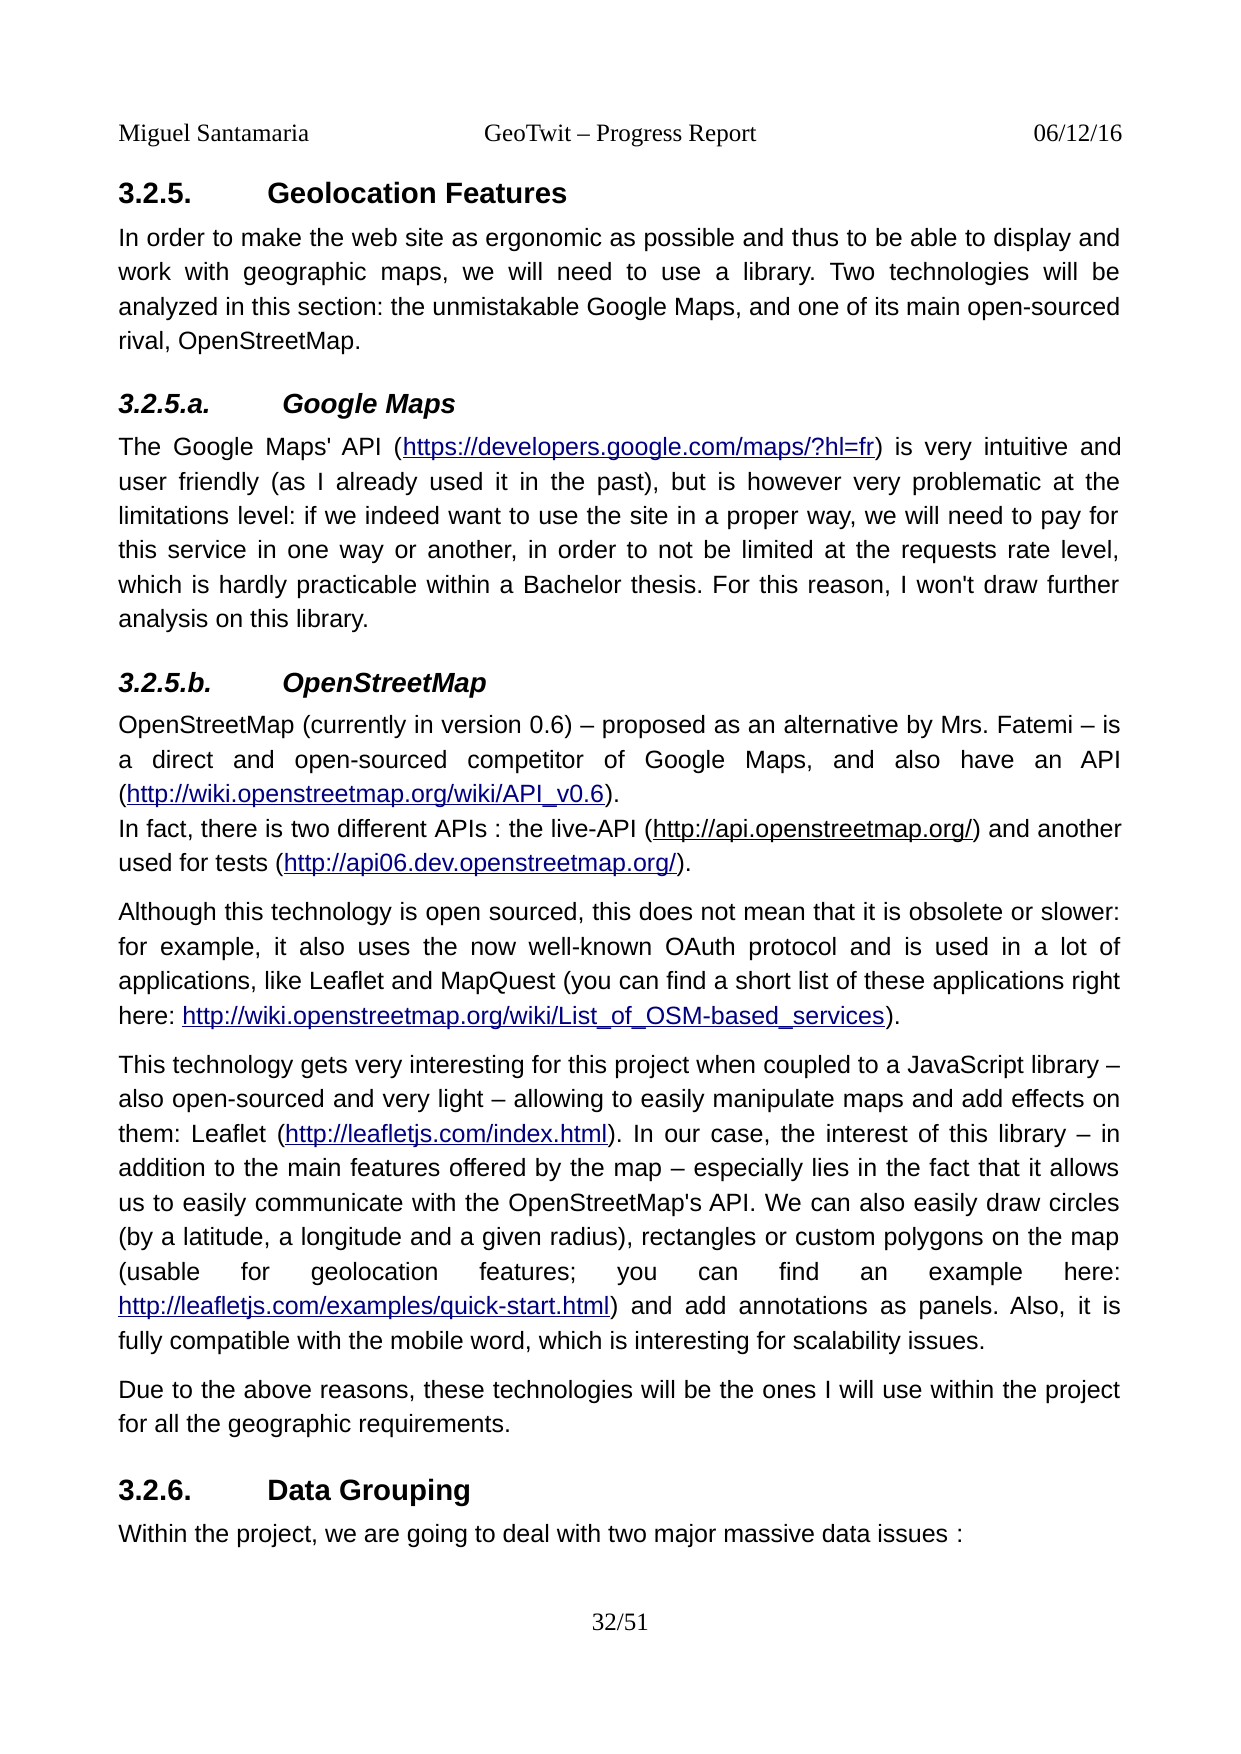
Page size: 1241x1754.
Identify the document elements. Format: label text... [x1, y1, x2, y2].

text In order to make the web site as ergonomic as possible and thus to be able to display and work with geographic maps, we will need to use a library. Two technologies will be analyzed in this section: the unmistakable Google Maps, and one of its main open-sourced rival, OpenStreetMap. [118, 223, 1122, 355]
text Within the project, we are going to deal with two major massive data issues : [118, 1519, 1122, 1548]
subtitle Geolocation Features [118, 176, 1122, 210]
text This technology gets very interesting for this project when coupled to a JavaScript library – also open-sourced and very light – allowing to easily manipulate maps and add effects on them: Leaflet (http://leafletjs.com/index.html). In our case, the interest of this library – in addition to the main features offered by the map – especially lies in the fact that it allows us to easily communicate with the OpenStreetMap's API. We can also easily draw circles (by a latitude, a longitude and a given radius), rectangles or custom polygons on the map (usable for geolocation features; you can find an example here: http://leafletjs.com/examples/quick-start.html) and add annotations as panels. Also, it is fully compatible with the mobile word, which is interesting for scalability issues. [118, 1050, 1122, 1354]
text Due to the above reasons, these technologies will be the ones I will use within the project for all the geographic requirements. [118, 1375, 1122, 1438]
text OpenStreetMap (currently in version 0.6) – proposed as an alternative by Mrs. Fatemi – is a direct and open-sourced competitor of Google Maps, and also have an API (http://wiki.openstreetmap.org/wiki/API_v0.6). In fact, there is two different APIs : the live-API (http://api.openstreetmap.org/) and another used for tests (http://api06.dev.openstreetmap.org/). [118, 710, 1122, 877]
text The Google Maps' API (https://developers.google.com/maps/?hl=fr) is very intuitive and user friendly (as I already used it in the past), but is however very problematic at the limitations level: if we indeed want to use the site in a proper way, we will need to pay for this service in one way or another, in order to not be limited at the requests rate level, which is hardly practicable within a Bachelor thesis. For this reason, I won't draw further analysis on this library. [118, 432, 1122, 633]
text Although this technology is open sourced, this does not mean that it is obsolete or slower: for example, it also uses the now well-known OAuth protocol and is used in a lot of applications, like Leaflet and MapQuest (you can find a short list of these applications right here: http://wiki.openstreetmap.org/wiki/List_of_OSM-based_services). [118, 897, 1122, 1029]
subtitle Google Maps [118, 388, 1122, 419]
subtitle OpenStreetMap [118, 666, 1122, 698]
subtitle Data Grouping [118, 1473, 1122, 1507]
